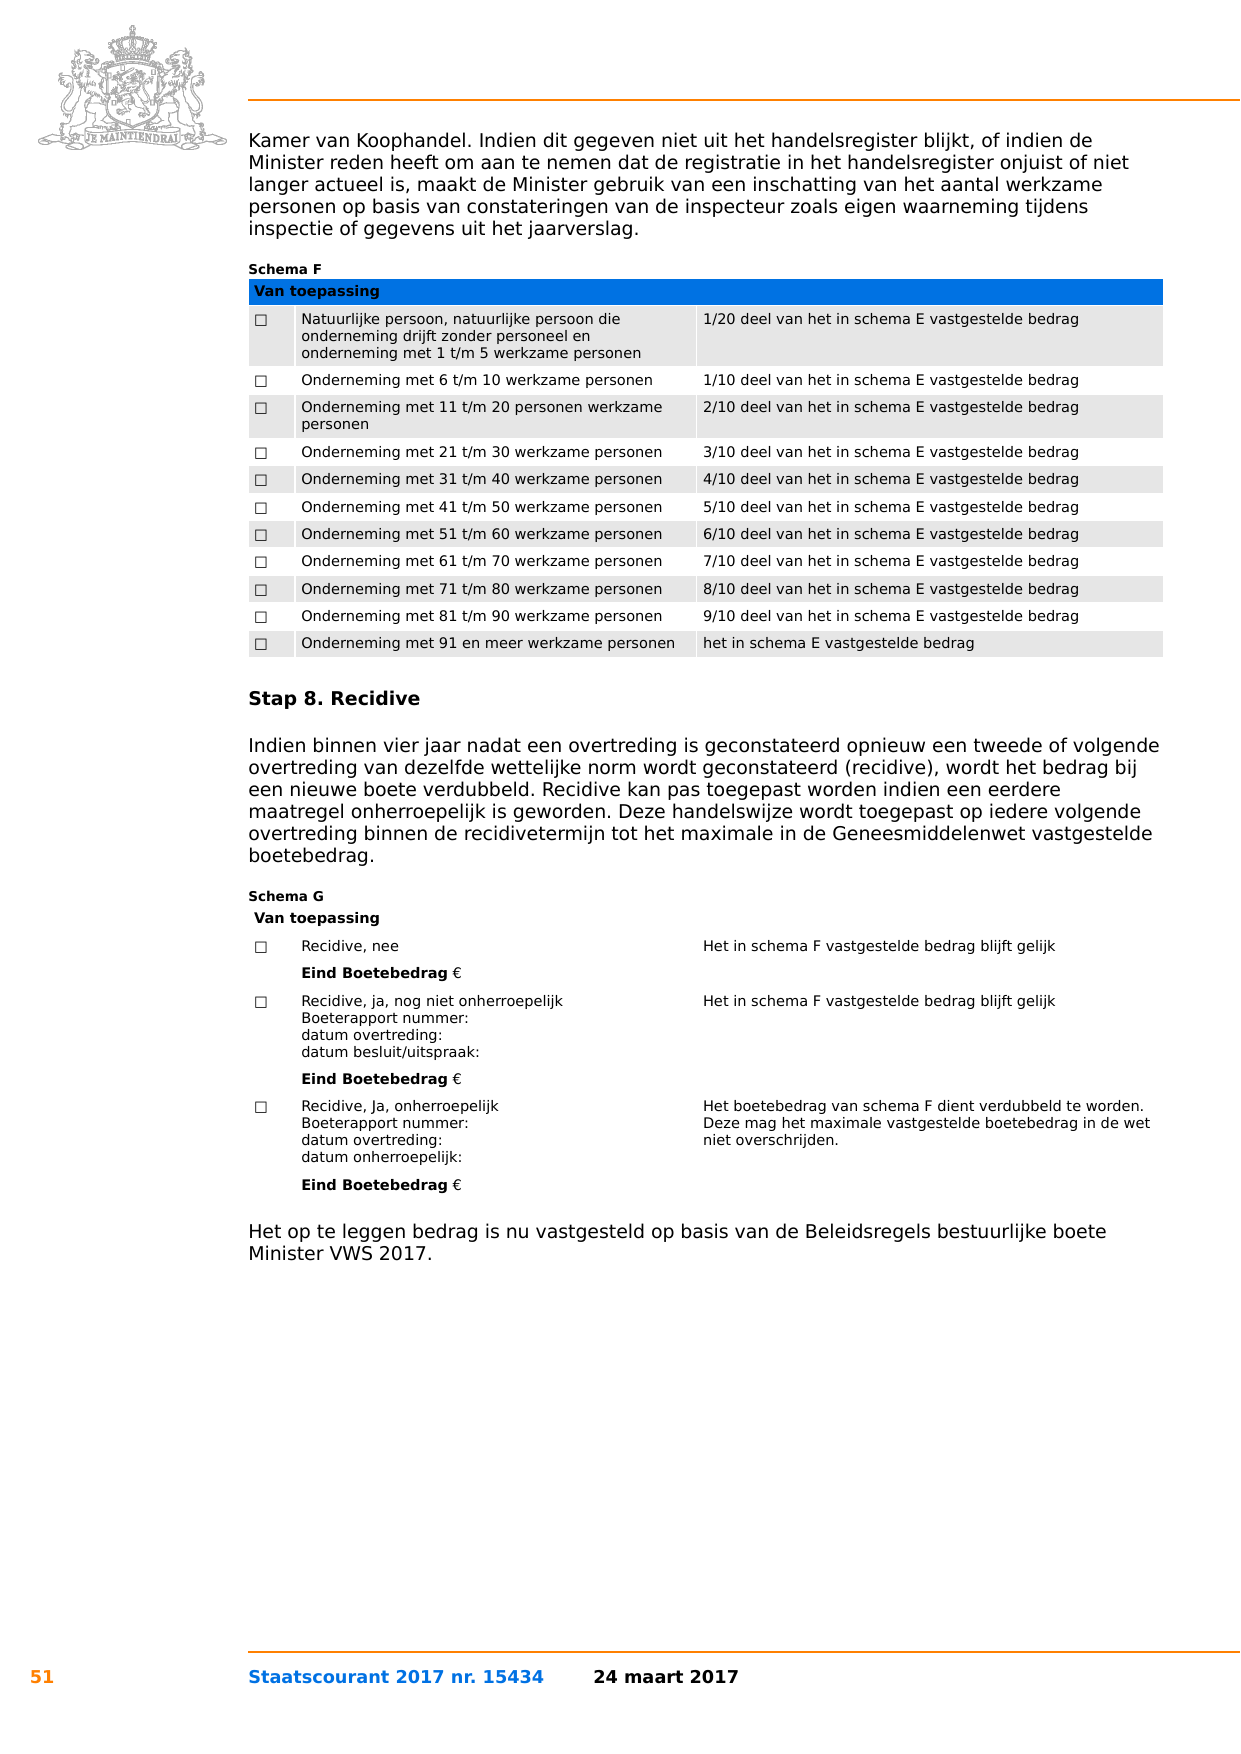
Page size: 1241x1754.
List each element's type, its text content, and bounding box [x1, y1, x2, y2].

table_cell Onderneming met 21 t/m 30 werkzame personen [296, 439, 696, 465]
table_cell 2/10 deel van het in schema E vastgestelde bedrag [697, 395, 1163, 438]
table_cell 6/10 deel van het in schema E vastgestelde bedrag [697, 521, 1163, 547]
table_cell Natuurlijke persoon, natuurlijke persoon die onderneming drijft zonder personeel en onderneming met 1 t/m 5 werkzame personen [296, 306, 696, 366]
table_cell □ [249, 933, 294, 987]
table_cell 1/20 deel van het in schema E vastgestelde bedrag [697, 306, 1163, 366]
table_cell Onderneming met 61 t/m 70 werkzame personen [296, 549, 696, 575]
table_cell □ [249, 988, 294, 1092]
table_cell Eind Boetebedrag € [296, 1172, 1163, 1198]
table_cell □ [249, 466, 294, 493]
table_cell Onderneming met 41 t/m 50 werkzame personen [296, 494, 696, 520]
table_cell Onderneming met 51 t/m 60 werkzame personen [296, 521, 696, 547]
table_cell 9/10 deel van het in schema E vastgestelde bedrag [697, 603, 1163, 630]
table_cell □ [249, 521, 294, 547]
table_header Schema F [248, 262, 1163, 277]
table_cell □ [249, 1094, 294, 1198]
picture [38, 25, 227, 150]
table_cell Van toepassing [249, 279, 1163, 305]
table_cell 4/10 deel van het in schema E vastgestelde bedrag [697, 466, 1163, 493]
table_cell Recidive, nee [296, 933, 696, 959]
table_cell □ [249, 494, 294, 520]
table_cell 7/10 deel van het in schema E vastgestelde bedrag [697, 549, 1163, 575]
table_cell Van toepassing [249, 906, 1163, 932]
table_cell Recidive, Ja, onherroepelijk Boeterapport nummer: datum overtreding: datum onherroepelijk: [296, 1094, 696, 1171]
table_cell het in schema E vastgestelde bedrag [697, 631, 1163, 657]
table_cell □ [249, 439, 294, 465]
table_cell □ [249, 306, 294, 366]
text Het op te leggen bedrag is nu vastgesteld op basis van de Beleidsregels bestuurlijke boete Minister VWS 2017. [248, 1221, 1163, 1265]
table_cell Onderneming met 11 t/m 20 personen werkzame personen [296, 395, 696, 438]
table_cell □ [249, 395, 294, 438]
table_cell 8/10 deel van het in schema E vastgestelde bedrag [697, 576, 1163, 602]
table_cell Eind Boetebedrag € [296, 1066, 1163, 1092]
text Indien binnen vier jaar nadat een overtreding is geconstateerd opnieuw een tweede of volgende overtreding van dezelfde wettelijke norm wordt geconstateerd (recidive), wordt het bedrag bij een nieuwe boete verdubbeld. Recidive kan pas toegepast worden indien een eerdere maatregel onherroepelijk is geworden. Deze handelswijze wordt toegepast op iedere volgende overtreding binnen de recidivetermijn tot het maximale in de Geneesmiddelenwet vastgestelde boetebedrag. [248, 735, 1163, 867]
table_cell □ [249, 549, 294, 575]
table_cell 5/10 deel van het in schema E vastgestelde bedrag [697, 494, 1163, 520]
table_cell Het in schema F vastgestelde bedrag blijft gelijk [697, 988, 1163, 1065]
table_cell Het boetebedrag van schema F dient verdubbeld te worden. Deze mag het maximale vastgestelde boetebedrag in de wet niet overschrijden. [697, 1094, 1163, 1171]
table_cell 1/10 deel van het in schema E vastgestelde bedrag [697, 367, 1163, 393]
table_cell Onderneming met 81 t/m 90 werkzame personen [296, 603, 696, 630]
table_cell Eind Boetebedrag € [296, 960, 1163, 987]
table_cell □ [249, 631, 294, 657]
table_cell Het in schema F vastgestelde bedrag blijft gelijk [697, 933, 1163, 959]
table_cell □ [249, 576, 294, 602]
table_cell 3/10 deel van het in schema E vastgestelde bedrag [697, 439, 1163, 465]
table_cell □ [249, 603, 294, 630]
table_cell Onderneming met 91 en meer werkzame personen [296, 631, 696, 657]
table_cell Onderneming met 6 t/m 10 werkzame personen [296, 367, 696, 393]
table_header Schema G [248, 889, 1163, 904]
table_cell Onderneming met 31 t/m 40 werkzame personen [296, 466, 696, 493]
table_cell Recidive, ja, nog niet onherroepelijk Boeterapport nummer: datum overtreding: datum besluit/uitspraak: [296, 988, 696, 1065]
table_cell Onderneming met 71 t/m 80 werkzame personen [296, 576, 696, 602]
table_cell □ [249, 367, 294, 393]
text Kamer van Koophandel. Indien dit gegeven niet uit het handelsregister blijkt, of indien de Minister reden heeft om aan te nemen dat de registratie in het handelsregister onjuist of niet langer actueel is, maakt de Minister gebruik van een inschatting van het aantal werkzame personen op basis van constateringen van de inspecteur zoals eigen waarneming tijdens inspectie of gegevens uit het jaarverslag. [248, 130, 1163, 240]
subtitle Stap 8. Recidive [248, 688, 1163, 710]
